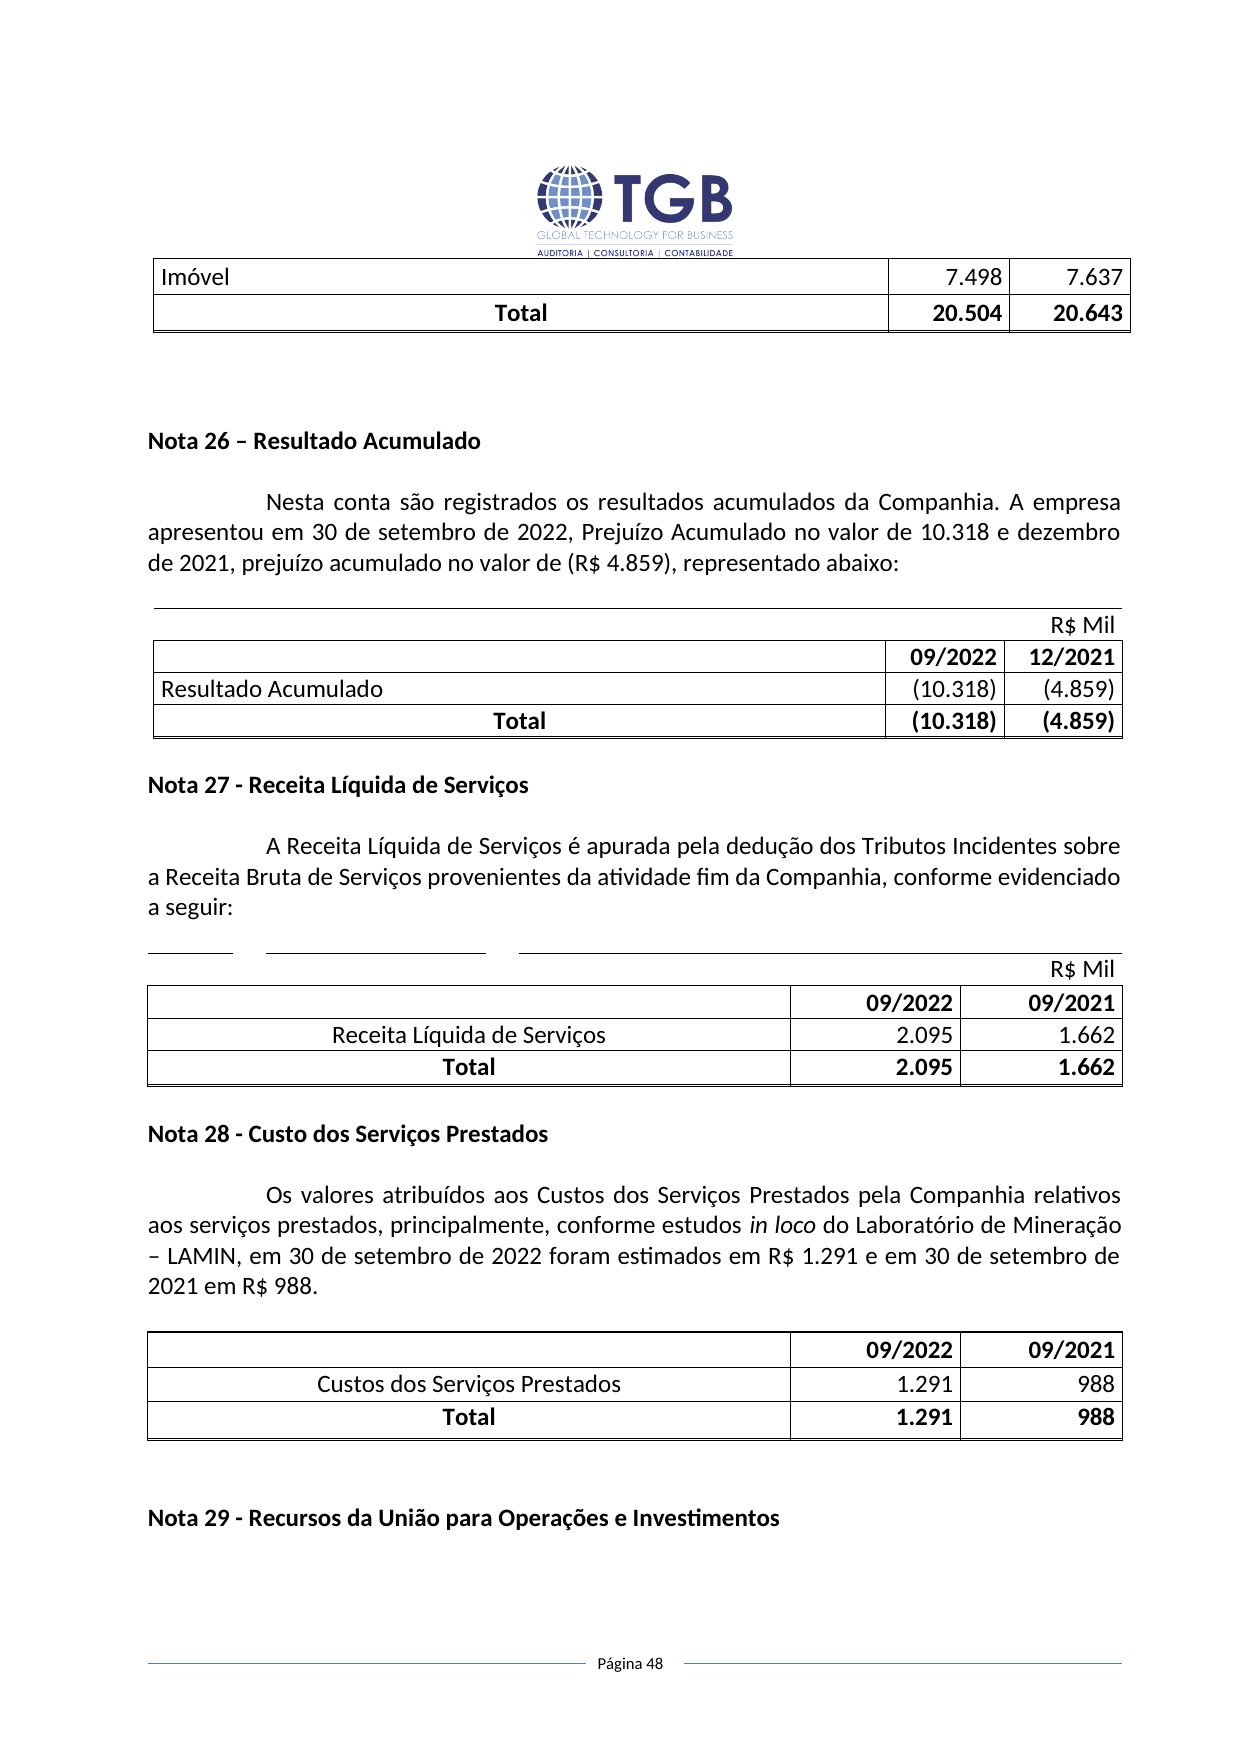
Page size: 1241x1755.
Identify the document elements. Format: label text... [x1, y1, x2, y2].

text A Receita Líquida de Serviços é apurada pela dedução dos Tributos Incidentes sobre a Receita Bruta de Serviços provenientes da atividade fim da Companhia, conforme evidenciado a seguir: [148, 831, 1122, 922]
table_cell 1.291 [791, 1368, 960, 1401]
table_cell [148, 986, 790, 1018]
table_cell Custos dos Serviços Prestados [148, 1368, 790, 1401]
table_header [148, 929, 790, 985]
table_header [886, 609, 1004, 640]
table_cell 09/2022 [886, 641, 1004, 672]
table_header 09/2021 [961, 1333, 1122, 1367]
text Nota 26 – Resultado Acumulado [148, 425, 1122, 455]
table_cell (4.859) [1005, 673, 1122, 704]
table_cell Total [154, 295, 888, 330]
table_cell 2.095 [791, 1019, 960, 1050]
table_cell 20.504 [889, 295, 1009, 330]
table_header 09/2022 [791, 1333, 960, 1367]
table_cell (4.859) [1005, 705, 1122, 736]
table_cell 1.662 [961, 1051, 1122, 1084]
table_cell 20.643 [1010, 295, 1130, 330]
table_cell (10.318) [886, 705, 1004, 736]
table_cell 2.095 [791, 1051, 960, 1084]
table_header R$ Mil [790, 954, 1122, 985]
text Os valores atribuídos aos Custos dos Serviços Prestados pela Companhia relativos aos serviços prestados, principalmente, conforme estudos in loco do Laboratório de Mineração – LAMIN, em 30 de setembro de 2022 foram estimados em R$ 1.291 e em 30 de setembro de 2021 em R$ 988. [148, 1179, 1122, 1301]
text Nesta conta são registrados os resultados acumulados da Companhia. A empresa apresentou em 30 de setembro de 2022, Prejuízo Acumulado no valor de 10.318 e dezembro de 2021, prejuízo acumulado no valor de (R$ 4.859), representado abaixo: [148, 486, 1122, 577]
table_cell 7.498 [889, 259, 1009, 294]
table_header [148, 1333, 790, 1367]
table_cell 7.637 [1010, 259, 1130, 294]
table_cell Resultado Acumulado [154, 673, 885, 704]
table_cell 988 [961, 1368, 1122, 1401]
table_cell Total [148, 1402, 790, 1438]
text Nota 28 - Custo dos Serviços Prestados [148, 1118, 1122, 1148]
table_cell (10.318) [886, 673, 1004, 704]
table_cell [154, 641, 885, 672]
table_cell Total [154, 705, 885, 736]
table_cell 1.291 [791, 1402, 960, 1438]
table_header R$ Mil [1004, 609, 1122, 640]
table_cell Receita Líquida de Serviços [148, 1019, 790, 1050]
table_cell 1.662 [961, 1019, 1122, 1050]
table_cell 12/2021 [1005, 641, 1122, 672]
text Nota 29 - Recursos da União para Operações e Investimentos [148, 1502, 1122, 1532]
table_cell 09/2022 [791, 986, 960, 1018]
text Nota 27 - Receita Líquida de Serviços [148, 769, 1122, 800]
table_cell 09/2021 [961, 986, 1122, 1018]
table_cell 988 [961, 1402, 1122, 1438]
table_header [154, 609, 886, 640]
table_cell Total [148, 1051, 790, 1084]
table_cell Imóvel [154, 259, 888, 294]
